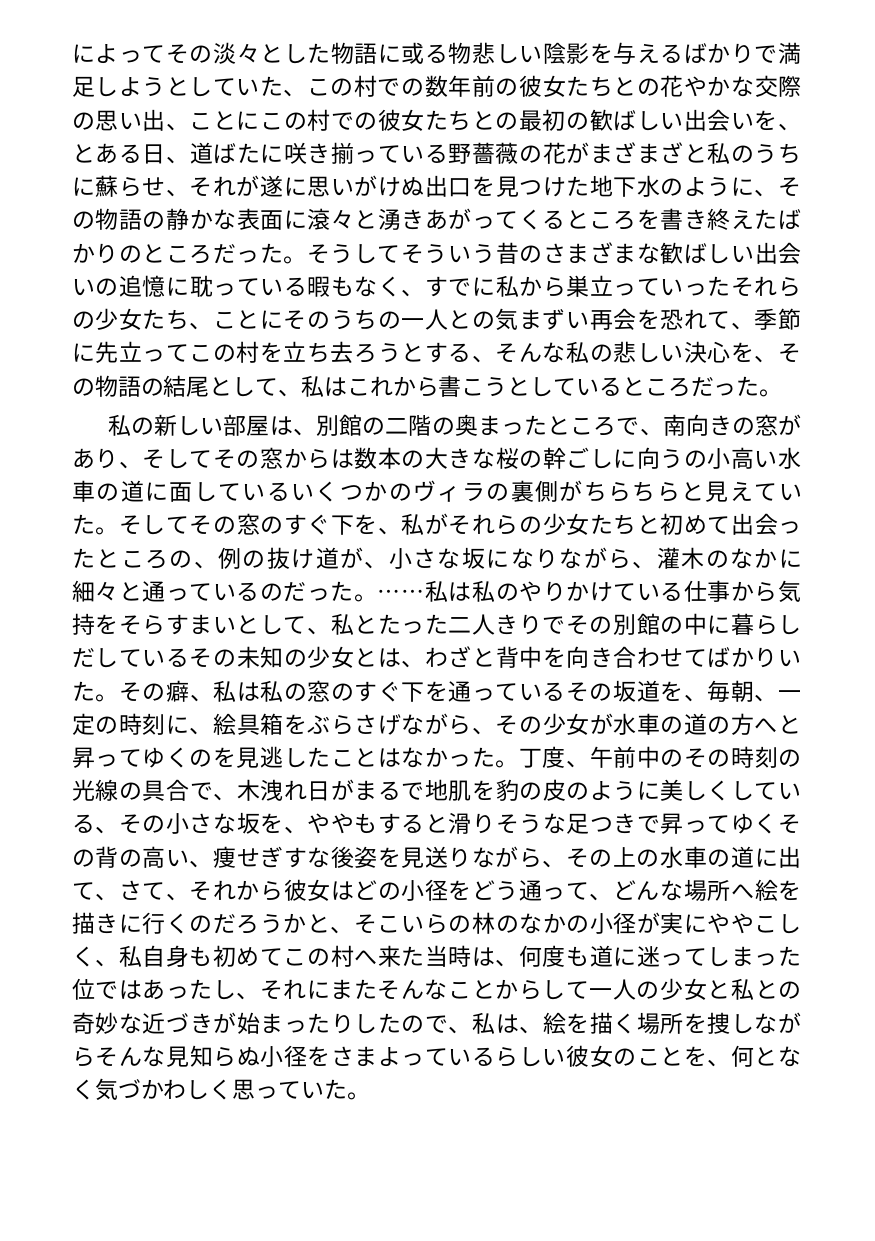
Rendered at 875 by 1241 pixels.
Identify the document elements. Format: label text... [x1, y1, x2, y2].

text によってその淡々とした物語に或る物悲しい陰影を与えるばかりで満足しようとしていた、この村での数年前の彼女たちとの花やかな交際の思い出、ことにこの村での彼女たちとの最初の歓ばしい出会いを、とある日、道ばたに咲き揃っている野薔薇の花がまざまざと私のうちに蘇らせ、それが遂に思いがけぬ出口を見つけた地下水のように、その物語の静かな表面に滾々と湧きあがってくるところを書き終えたばかりのところだった。そうしてそういう昔のさまざまな歓ばしい出会いの追憶に耽っている暇もなく、すでに私から巣立っていったそれらの少女たち、ことにそのうちの一人との気まずい再会を恐れて、季節に先立ってこの村を立ち去ろうとする、そんな私の悲しい決心を、その物語の結尾として、私はこれから書こうとしているところだった。 [72, 36, 802, 402]
text 私の新しい部屋は、別館の二階の奥まったところで、南向きの窓があり、そしてその窓からは数本の大きな桜の幹ごしに向うの小高い水車の道に面しているいくつかのヴィラの裏側がちらちらと見えていた。そしてその窓のすぐ下を、私がそれらの少女たちと初めて出会ったところの、例の抜け道が、小さな坂になりながら、灌木のなかに細々と通っているのだった。……私は私のやりかけている仕事から気持をそらすまいとして、私とたった二人きりでその別館の中に暮らしだしているその未知の少女とは、わざと背中を向き合わせてばかりいた。その癖、私は私の窓のすぐ下を通っているその坂道を、毎朝、一定の時刻に、絵具箱をぶらさげながら、その少女が水車の道の方へと昇ってゆくのを見逃したことはなかった。丁度、午前中のその時刻の光線の具合で、木洩れ日がまるで地肌を豹の皮のように美しくしている、その小さな坂を、ややもすると滑りそうな足つきで昇ってゆくその背の高い、痩せぎすな後姿を見送りながら、その上の水車の道に出て、さて、それから彼女はどの小径をどう通って、どんな場所へ絵を描きに行くのだろうかと、そこいらの林のなかの小径が実にややこしく、私自身も初めてこの村へ来た当時は、何度も道に迷ってしまった位ではあったし、それにまたそんなことからして一人の少女と私との奇妙な近づきが始まったりしたので、私は、絵を描く場所を捜しながらそんな見知らぬ小径をさまよっているらしい彼女のことを、何となく気づかわしく思っていた。 [72, 407, 802, 1105]
